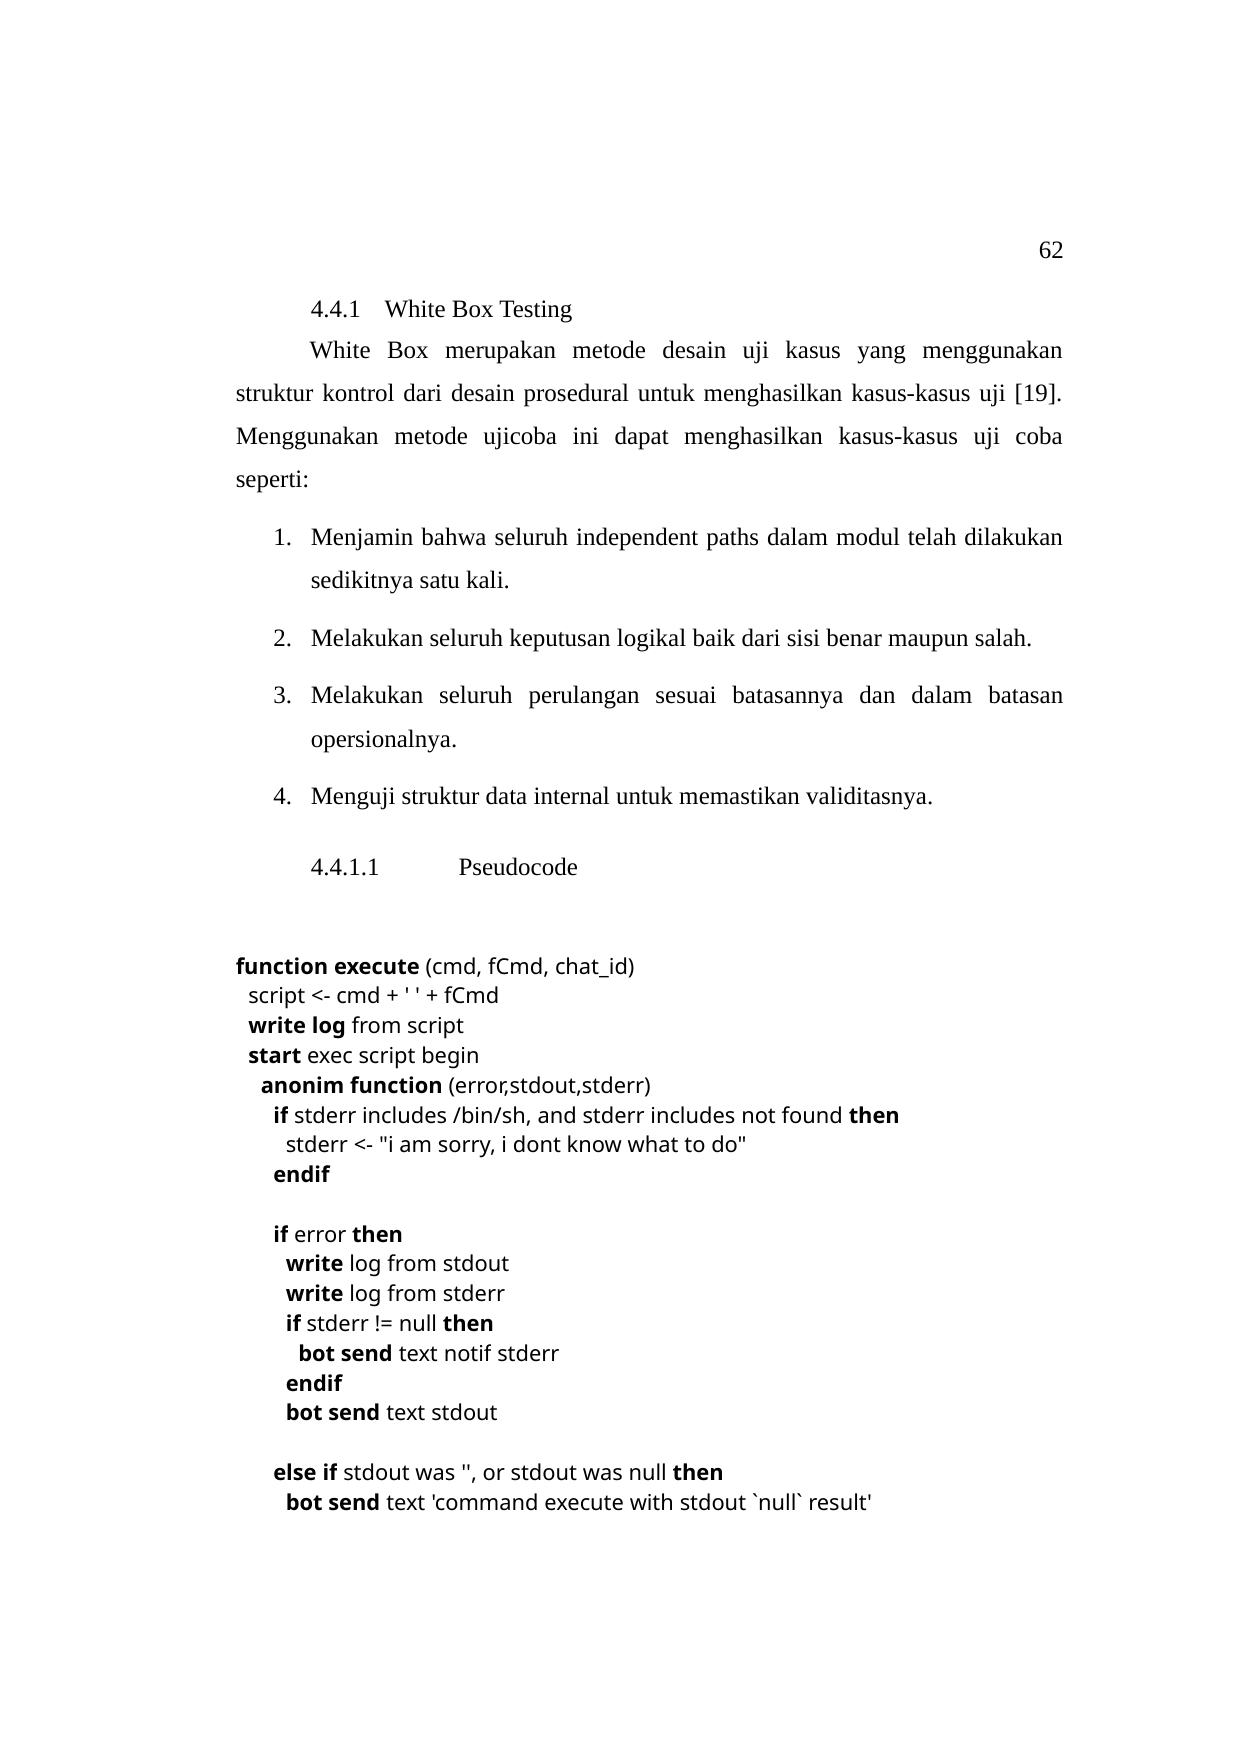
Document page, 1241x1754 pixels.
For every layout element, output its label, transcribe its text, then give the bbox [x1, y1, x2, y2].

text write log from script [236, 1010, 1063, 1040]
text else if stdout was '', or stdout was null then [236, 1457, 1063, 1487]
text bot send text stdout [236, 1397, 1063, 1427]
text stderr <- "i am sorry, i dont know what to do" [236, 1129, 1063, 1159]
text if stderr includes /bin/sh, and stderr includes not found then [236, 1099, 1063, 1129]
text script <- cmd + ' ' + fCmd [236, 980, 1063, 1010]
text bot send text 'command execute with stdout `null` result' [236, 1487, 1063, 1516]
text if error then [236, 1219, 1063, 1248]
list Melakukan seluruh keputusan logikal baik dari sisi benar maupun salah. [273, 623, 1063, 652]
text endif [236, 1159, 1063, 1189]
text White Box merupakan metode desain uji kasus yang menggunakan struktur kontrol dari desain prosedural untuk menghasilkan kasus-kasus uji [19]. Menggunakan metode ujicoba ini dapat menghasilkan kasus-kasus uji coba seperti: [236, 335, 1063, 493]
text start exec script begin [236, 1040, 1063, 1070]
subtitle Pseudocode [311, 852, 1063, 880]
text write log from stderr [236, 1278, 1063, 1308]
list Menjamin bahwa seluruh independent paths dalam modul telah dilakukan sedikitnya satu kali. [273, 522, 1063, 594]
text write log from stdout [236, 1248, 1063, 1278]
text function execute (cmd, fCmd, chat_id) [236, 951, 1063, 980]
list Melakukan seluruh perulangan sesuai batasannya dan dalam batasan opersionalnya. [273, 681, 1063, 752]
list Menguji struktur data internal untuk memastikan validitasnya. [273, 781, 1063, 810]
text if stderr != null then [236, 1308, 1063, 1338]
subtitle White Box Testing [311, 294, 1063, 323]
text anonim function (error,stdout,stderr) [236, 1070, 1063, 1099]
text bot send text notif stderr [236, 1338, 1063, 1368]
text endif [236, 1368, 1063, 1397]
